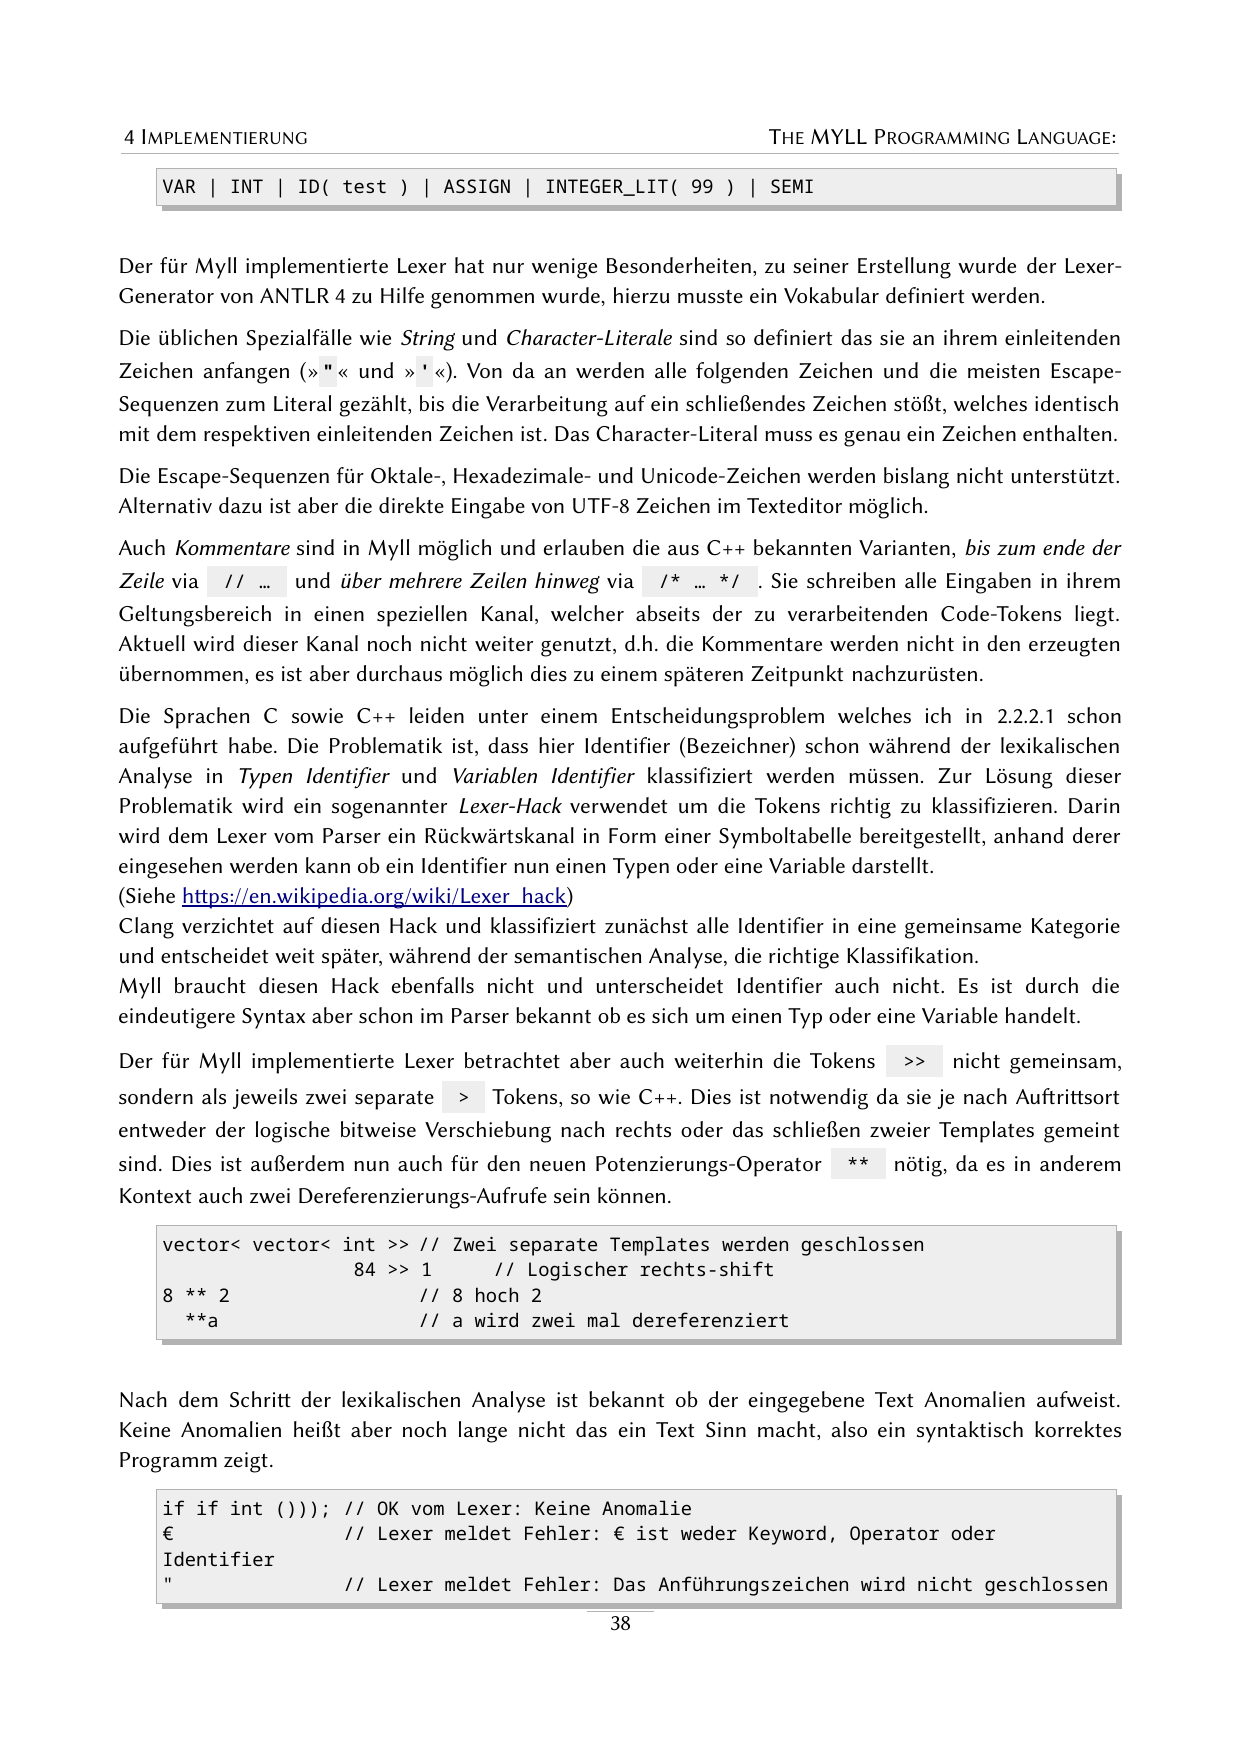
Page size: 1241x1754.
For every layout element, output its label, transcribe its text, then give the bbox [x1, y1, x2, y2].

text vector< vector< int >> // Zwei separate Templates werden geschlossen 84 >> 1 // Logischer rechts-shift 8 ** 2 // 8 hoch 2 **a // a wird zwei mal dereferenziert [157, 1226, 1116, 1339]
text Der für Myll implementierte Lexer betrachtet aber auch weiterhin die Tokens >> nicht gemeinsam, sondern als jeweils zwei separate > Tokens, so wie C++. Dies ist notwendig da sie je nach Auftrittsort entweder der logische bitweise Verschiebung nach rechts oder das schließen zweier Templates gemeint sind. Dies ist außerdem nun auch für den neuen Potenzierungs-Operator ** nötig, da es in anderem Kontext auch zwei Dereferenzierungs-Aufrufe sein können. [118, 1045, 1122, 1209]
text Der für Myll implementierte Lexer hat nur wenige Besonderheiten, zu seiner Erstellung wurde der Lexer-Generator von ANTLR 4 zu Hilfe genommen wurde, hierzu musste ein Vokabular definiert werden. [118, 223, 1122, 309]
text VAR | INT | ID( test ) | ASSIGN | INTEGER_LIT( 99 ) | SEMI [157, 169, 1116, 205]
text Auch Kommentare sind in Myll möglich und erlauben die aus C++ bekannten Varianten, bis zum ende der Zeile via // … und über mehrere Zeilen hinweg via /* … */ . Sie schreiben alle Eingaben in ihrem Geltungsbereich in einen speziellen Kanal, welcher abseits der zu verarbeitenden Code-Tokens liegt. Aktuell wird dieser Kanal noch nicht weiter genutzt, d.h. die Kommentare werden nicht in den erzeugten übernommen, es ist aber durchaus möglich dies zu einem späteren Zeitpunkt nachzurüsten. [118, 535, 1122, 687]
text Nach dem Schritt der lexikalischen Analyse ist bekannt ob der eingegebene Text Anomalien aufweist. Keine Anomalien heißt aber noch lange nicht das ein Text Sinn macht, also ein syntaktisch korrektes Programm zeigt. [118, 1357, 1122, 1473]
text Die Escape-Sequenzen für Oktale-, Hexadezimale- und Unicode-Zeichen werden bislang nicht unterstützt. Alternativ dazu ist aber die direkte Eingabe von UTF-8 Zeichen im Texteditor möglich. [118, 463, 1122, 519]
text if if int ())); // OK vom Lexer: Keine Anomalie € // Lexer meldet Fehler: € ist weder Keyword, Operator oder Identifier " // Lexer meldet Fehler: Das Anführungszeichen wird nicht geschlossen [157, 1490, 1116, 1603]
text Die üblichen Spezialfälle wie String und Character-Literale sind so definiert das sie an ihrem einleitenden Zeichen anfangen (»"« und »'«). Von da an werden alle folgenden Zeichen und die meisten Escape-Sequenzen zum Literal gezählt, bis die Verarbeitung auf ein schließendes Zeichen stößt, welches identisch mit dem respektiven einleitenden Zeichen ist. Das Character-Literal muss es genau ein Zeichen enthalten. [118, 325, 1122, 447]
text Die Sprachen C sowie C++ leiden unter einem Entscheidungsproblem welches ich in 2.2.2.1 schon aufgeführt habe. Die Problematik ist, dass hier Identifier (Bezeichner) schon während der lexikalischen Analyse in Typen Identifier und Variablen Identifier klassifiziert werden müssen. Zur Lösung dieser Problematik wird ein sogenannter Lexer-Hack verwendet um die Tokens richtig zu klassifizieren. Darin wird dem Lexer vom Parser ein Rückwärtskanal in Form einer Symboltabelle bereitgestellt, anhand derer eingesehen werden kann ob ein Identifier nun einen Typen oder eine Variable darstellt. (Siehe https://en.wikipedia.org/wiki/Lexer_hack) Clang verzichtet auf diesen Hack und klassifiziert zunächst alle Identifier in eine gemeinsame Kategorie und entscheidet weit später, während der semantischen Analyse, die richtige Klassifikation. Myll braucht diesen Hack ebenfalls nicht und unterscheidet Identifier auch nicht. Es ist durch die eindeutigere Syntax aber schon im Parser bekannt ob es sich um einen Typ oder eine Variable handelt. [118, 703, 1122, 1029]
